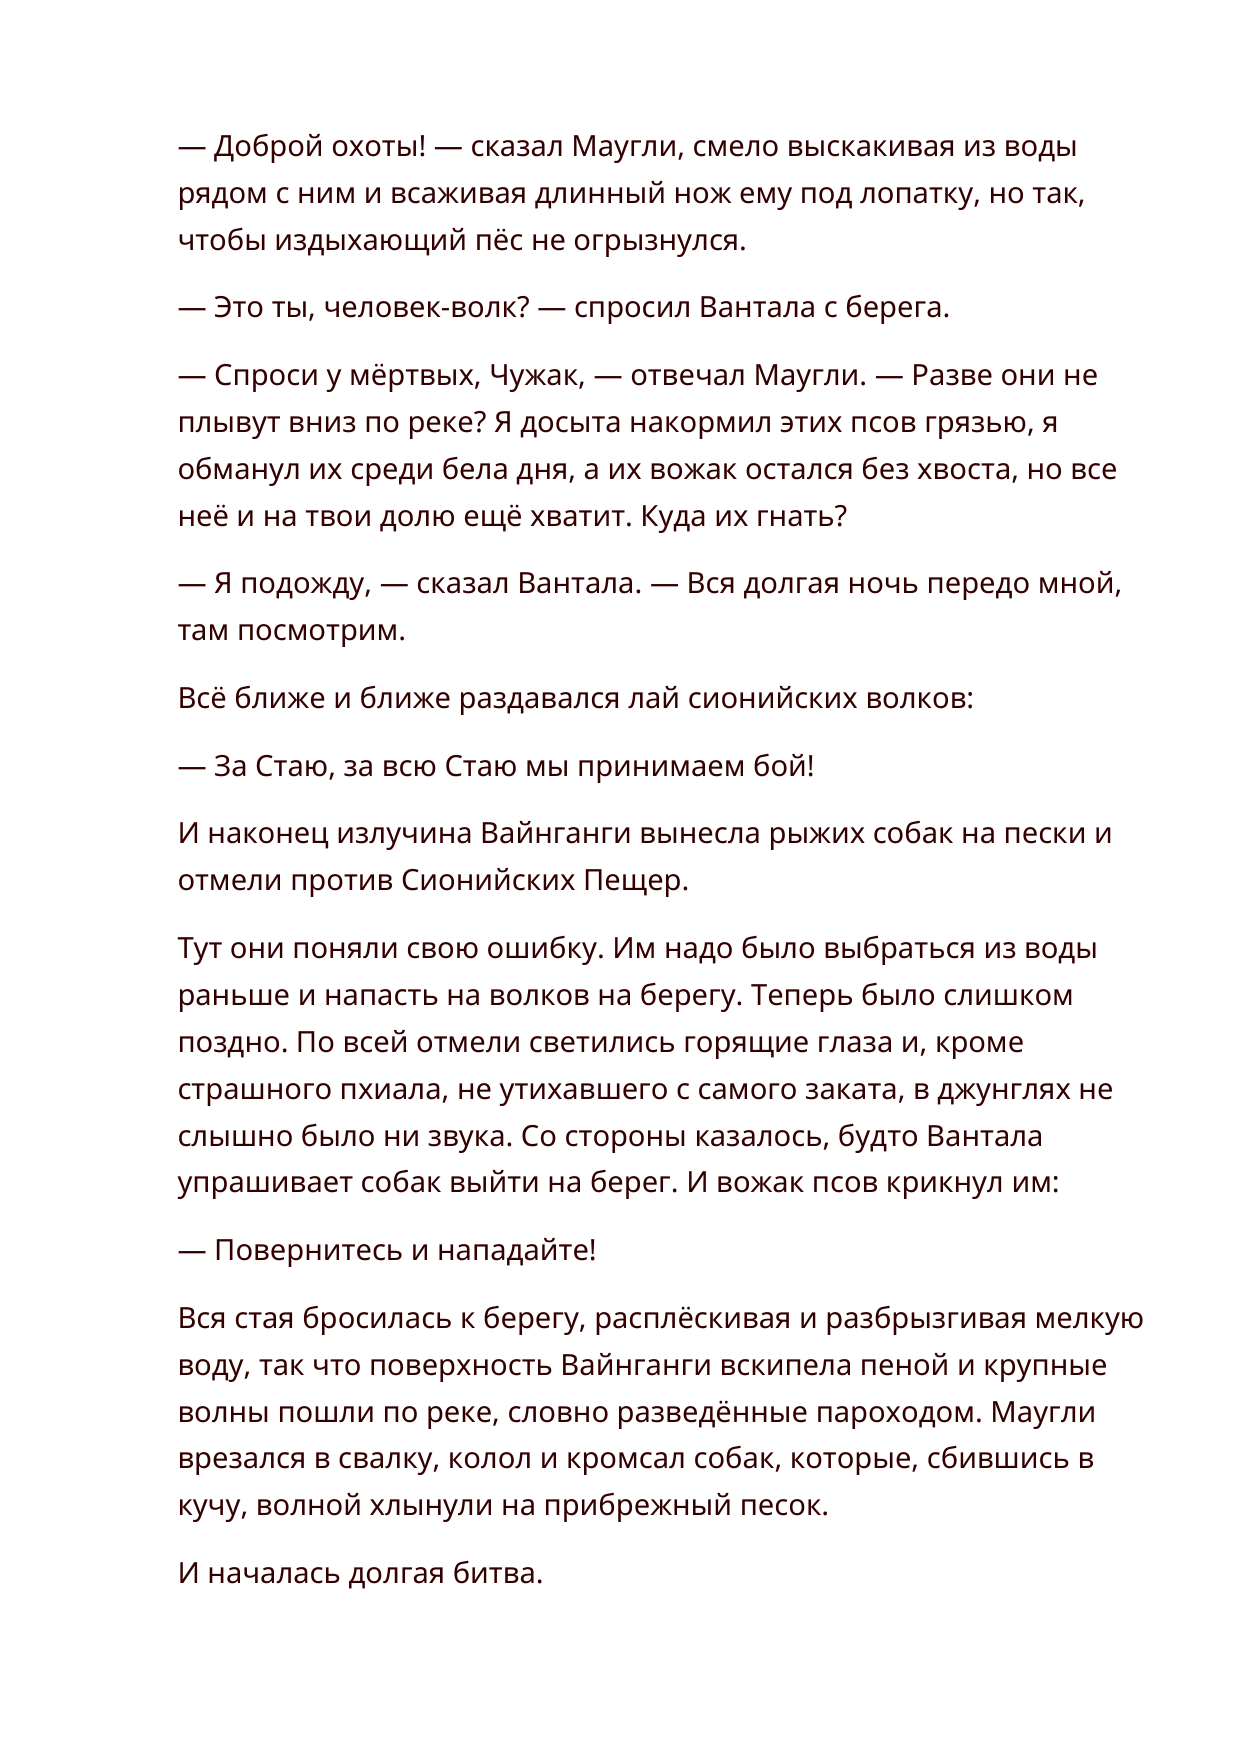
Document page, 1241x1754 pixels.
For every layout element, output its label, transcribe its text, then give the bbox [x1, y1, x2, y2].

text Всё ближе и ближе раздавался лай сионийских волков: [177, 670, 1152, 717]
text Тут они поняли свою ошибку. Им надо было выбраться из воды раньше и напасть на волков на берегу. Теперь было слишком поздно. По всей отмели светились горящие глаза и, кроме страшного пхиала, не утихавшего с самого заката, в джунглях не слышно было ни звука. Со стороны казалось, будто Вантала упрашивает собак выйти на берег. И вожак псов крикнул им: [177, 920, 1152, 1201]
text Вся стая бросилась к берегу, расплёскивая и разбрызгивая мелкую воду, так что поверхность Вайнганги вскипела пеной и крупные волны пошли по реке, словно разведённые пароходом. Маугли врезался в свалку, колол и кромсал собак, которые, сбившись в кучу, волной хлынули на прибрежный песок. [177, 1290, 1152, 1524]
text — Доброй охоты! — сказал Маугли, смело выскакивая из воды рядом с ним и всаживая длинный нож ему под лопатку, но так, чтобы издыхающий пёс не огрызнулся. [177, 118, 1152, 259]
text — Повернитесь и нападайте! [177, 1222, 1152, 1269]
text — За Стаю, за всю Стаю мы принимаем бой! [177, 738, 1152, 785]
text — Я подожду, — сказал Вантала. — Вся долгая ночь передо мной, там посмотрим. [177, 556, 1152, 649]
text — Спроси у мёртвых, Чужак, — отвечал Маугли. — Разве они не плывут вниз по реке? Я досыта накормил этих псов грязью, я обманул их среди бела дня, а их вожак остался без хвоста, но все неё и на твои долю ещё хватит. Куда их гнать? [177, 347, 1152, 535]
text И наконец излучина Вайнганги вынесла рыжих собак на пески и отмели против Сионийских Пещер. [177, 806, 1152, 899]
text И началась долгая битва. [177, 1545, 1152, 1592]
text — Это ты, человек-волк? — спросил Вантала с берега. [177, 279, 1152, 326]
